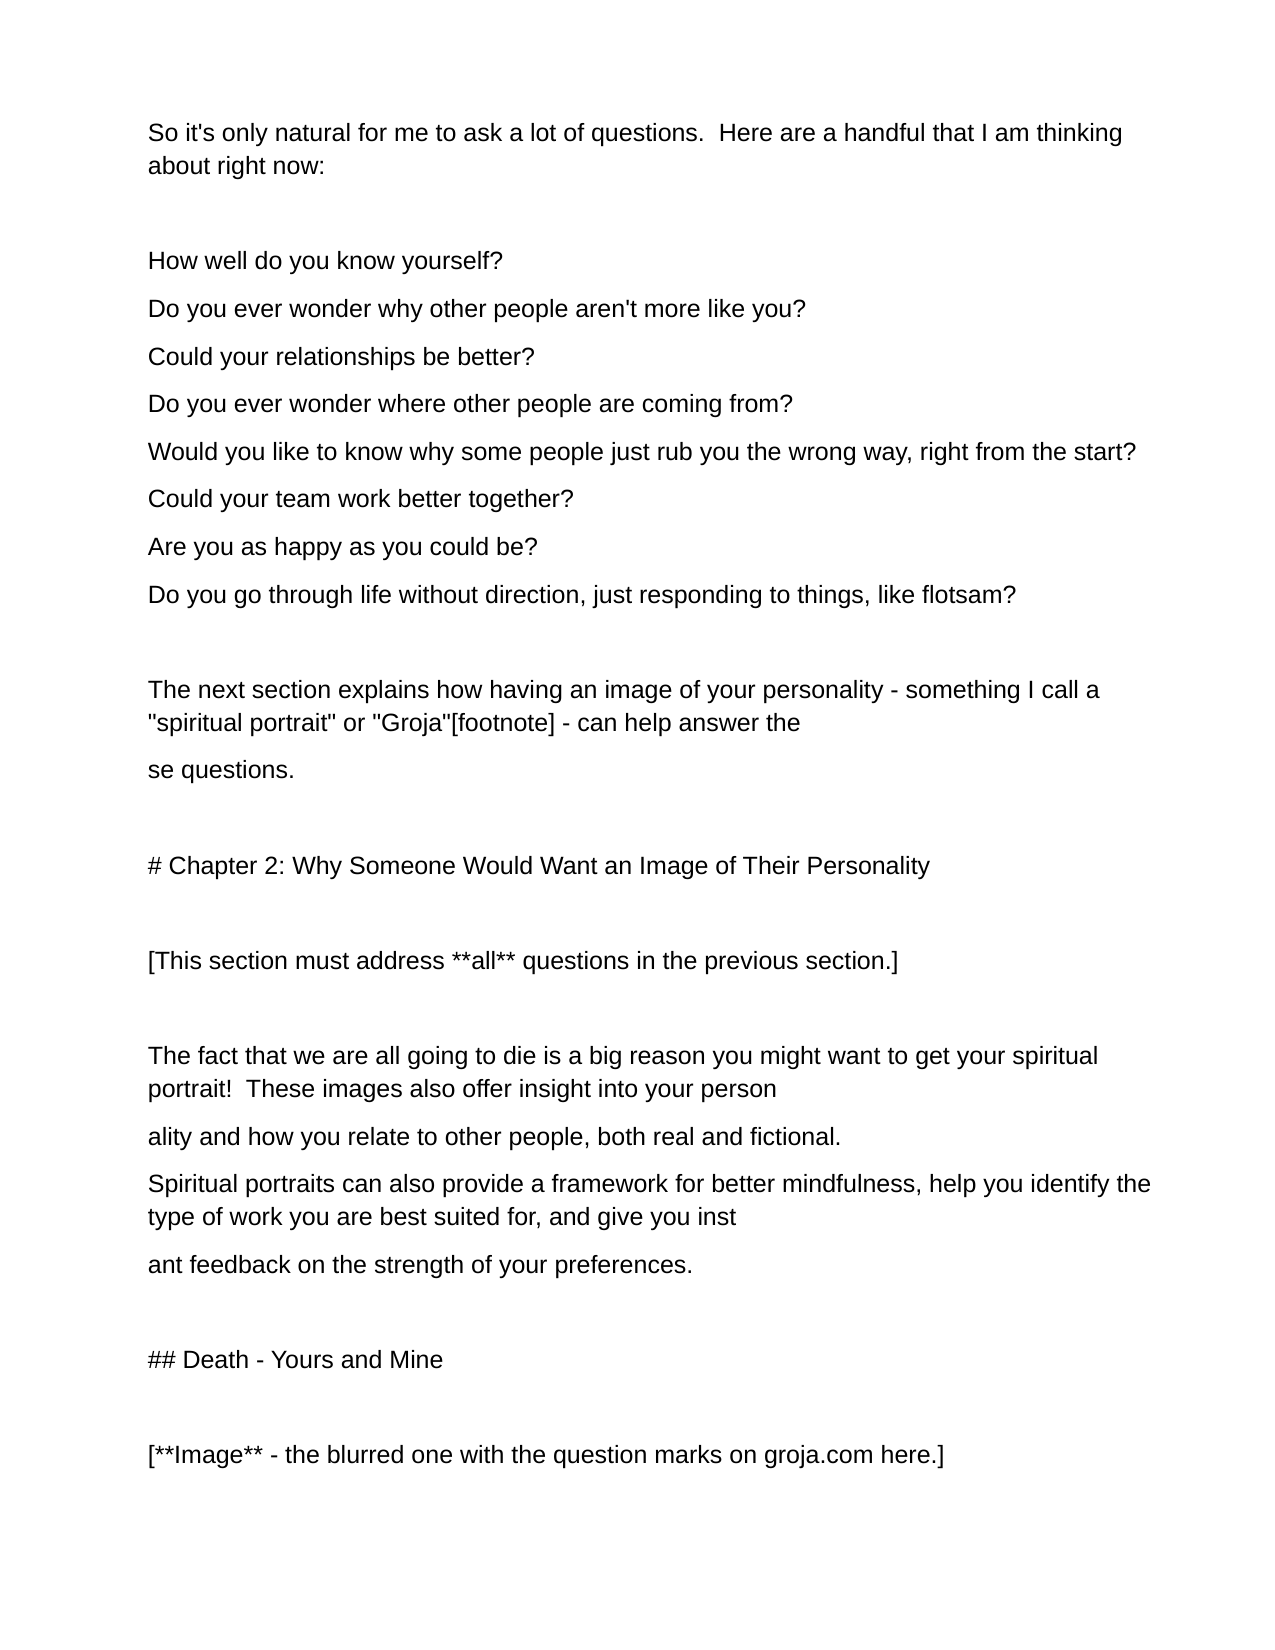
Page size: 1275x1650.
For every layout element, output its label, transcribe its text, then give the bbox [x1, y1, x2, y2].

text se questions. [148, 755, 1157, 784]
text Could your team work better together? [148, 484, 1157, 513]
text So it's only natural for me to ask a lot of questions. Here are a handful that I am thinking about right now: [148, 118, 1157, 180]
text [This section must address **all** questions in the previous section.] [148, 946, 1157, 974]
text Do you ever wonder why other people aren't more like you? [148, 294, 1157, 323]
text Do you go through life without direction, just responding to things, like flotsam? [148, 579, 1157, 608]
text The fact that we are all going to die is a big reason you might want to get your spiritual portrait! These images also offer insight into your person [148, 1041, 1157, 1103]
text # Chapter 2: Why Someone Would Want an Image of Their Personality [148, 851, 1157, 879]
text ## Death - Yours and Mine [148, 1345, 1157, 1374]
text ality and how you relate to other people, both real and fictional. [148, 1122, 1157, 1150]
text Are you as happy as you could be? [148, 532, 1157, 561]
text Do you ever wonder where other people are coming from? [148, 389, 1157, 418]
text Could your relationships be better? [148, 342, 1157, 370]
text Spiritual portraits can also provide a framework for better mindfulness, help you identify the type of work you are best suited for, and give you inst [148, 1169, 1157, 1231]
text ant feedback on the strength of your preferences. [148, 1250, 1157, 1279]
text [**Image** - the blurred one with the question marks on groja.com here.] [148, 1440, 1157, 1469]
text The next section explains how having an image of your personality - something I call a "spiritual portrait" or "Groja"[footnote] - can help answer the [148, 675, 1157, 737]
text How well do you know yourself? [148, 246, 1157, 275]
text Would you like to know why some people just rub you the wrong way, right from the start? [148, 437, 1157, 466]
